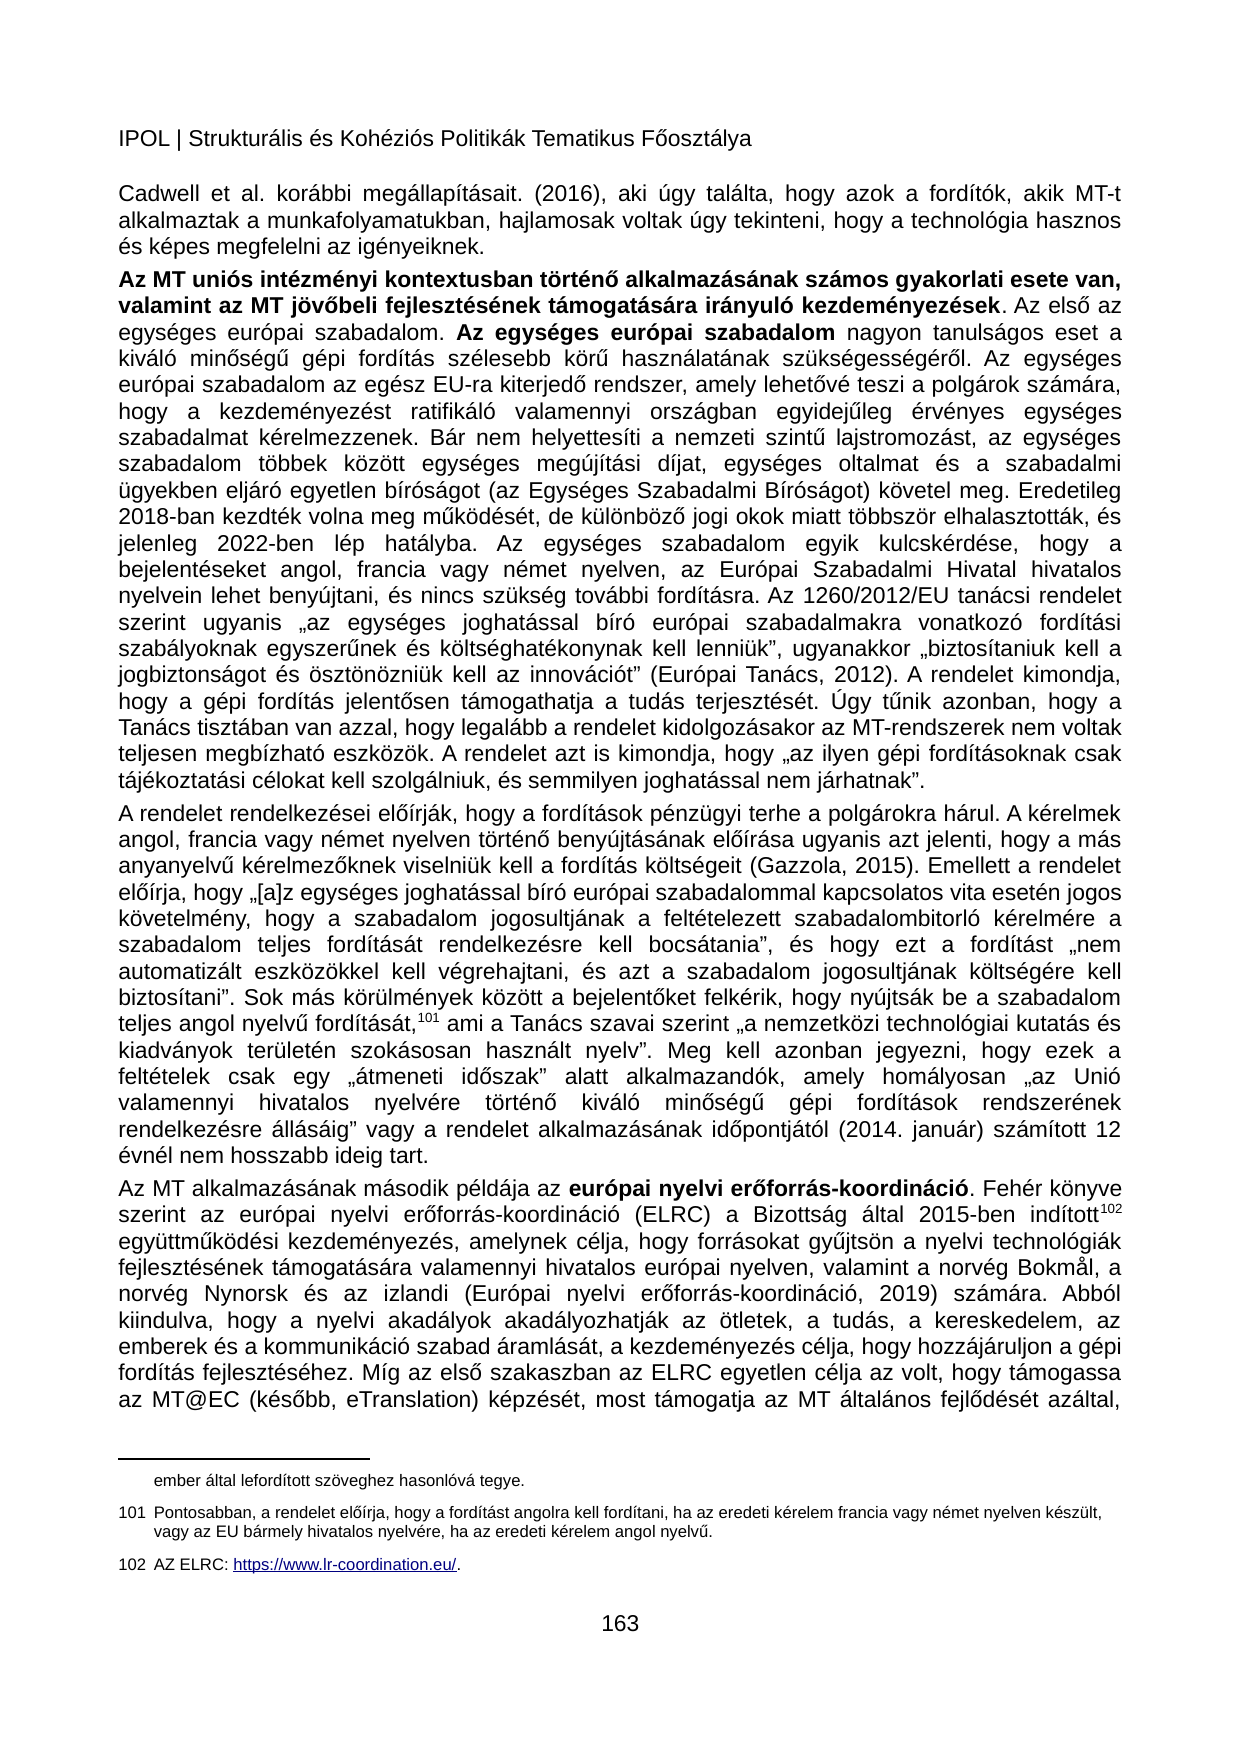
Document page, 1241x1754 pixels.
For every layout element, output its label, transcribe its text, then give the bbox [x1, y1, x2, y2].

text A rendelet rendelkezései előírják, hogy a fordítások pénzügyi terhe a polgárokra hárul. A kérelmek angol, francia vagy német nyelven történő benyújtásának előírása ugyanis azt jelenti, hogy a más anyanyelvű kérelmezőknek viselniük kell a fordítás költségeit (Gazzola, 2015). Emellett a rendelet előírja, hogy „[a]z egységes joghatással bíró európai szabadalommal kapcsolatos vita esetén jogos követelmény, hogy a szabadalom jogosultjának a feltételezett szabadalombitorló kérelmére a szabadalom teljes fordítását rendelkezésre kell bocsátania”, és hogy ezt a fordítást „nem automatizált eszközökkel kell végrehajtani, és azt a szabadalom jogosultjának költségére kell biztosítani”. Sok más körülmények között a bejelentőket felkérik, hogy nyújtsák be a szabadalom teljes angol nyelvű fordítását, ami a Tanács szavai szerint „a nemzetközi technológiai kutatás és kiadványok területén szokásosan használt nyelv”. Meg kell azonban jegyezni, hogy ezek a feltételek csak egy „átmeneti időszak” alatt alkalmazandók, amely homályosan „az Unió valamennyi hivatalos nyelvére történő kiváló minőségű gépi fordítások rendszerének rendelkezésre állásáig” vagy a rendelet alkalmazásának időpontjától (2014. január) számított 12 évnél nem hosszabb ideig tart. [118, 799, 1122, 1168]
text Az MT alkalmazásának második példája az európai nyelvi erőforrás-koordináció. Fehér könyve szerint az európai nyelvi erőforrás-koordináció (ELRC) a Bizottság által 2015-ben indított együttműködési kezdeményezés, amelynek célja, hogy forrásokat gyűjtsön a nyelvi technológiák fejlesztésének támogatására valamennyi hivatalos európai nyelven, valamint a norvég Bokmål, a norvég Nynorsk és az izlandi (Európai nyelvi erőforrás-koordináció, 2019) számára. Abból kiindulva, hogy a nyelvi akadályok akadályozhatják az ötletek, a tudás, a kereskedelem, az emberek és a kommunikáció szabad áramlását, a kezdeményezés célja, hogy hozzájáruljon a gépi fordítás fejlesztéséhez. Míg az első szakaszban az ELRC egyetlen célja az volt, hogy támogassa az MT@EC (később, eTranslation) képzését, most támogatja az MT általános fejlődését azáltal, [118, 1175, 1122, 1412]
text Pontosabban, a rendelet előírja, hogy a fordítást angolra kell fordítani, ha az eredeti kérelem francia vagy német nyelven készült, vagy az EU bármely hivatalos nyelvére, ha az eredeti kérelem angol nyelvű. [118, 1503, 1122, 1541]
text AZ ELRC: https://www.lr-coordination.eu/. [118, 1554, 1122, 1573]
text Cadwell et al. korábbi megállapításait. (2016), aki úgy találta, hogy azok a fordítók, akik MT-t alkalmaztak a munkafolyamatukban, hajlamosak voltak úgy tekinteni, hogy a technológia hasznos és képes megfelelni az igényeiknek. [118, 180, 1122, 259]
text ember által lefordított szöveghez hasonlóvá tegye. [118, 1471, 1122, 1490]
text Az MT uniós intézményi kontextusban történő alkalmazásának számos gyakorlati esete van, valamint az MT jövőbeli fejlesztésének támogatására irányuló kezdeményezések. Az első az egységes európai szabadalom. Az egységes európai szabadalom nagyon tanulságos eset a kiváló minőségű gépi fordítás szélesebb körű használatának szükségességéről. Az egységes európai szabadalom az egész EU-ra kiterjedő rendszer, amely lehetővé teszi a polgárok számára, hogy a kezdeményezést ratifikáló valamennyi országban egyidejűleg érvényes egységes szabadalmat kérelmezzenek. Bár nem helyettesíti a nemzeti szintű lajstromozást, az egységes szabadalom többek között egységes megújítási díjat, egységes oltalmat és a szabadalmi ügyekben eljáró egyetlen bíróságot (az Egységes Szabadalmi Bíróságot) követel meg. Eredetileg 2018-ban kezdték volna meg működését, de különböző jogi okok miatt többször elhalasztották, és jelenleg 2022-ben lép hatályba. Az egységes szabadalom egyik kulcskérdése, hogy a bejelentéseket angol, francia vagy német nyelven, az Európai Szabadalmi Hivatal hivatalos nyelvein lehet benyújtani, és nincs szükség további fordításra. Az 1260/2012/EU tanácsi rendelet szerint ugyanis „az egységes joghatással bíró európai szabadalmakra vonatkozó fordítási szabályoknak egyszerűnek és költséghatékonynak kell lenniük”, ugyanakkor „biztosítaniuk kell a jogbiztonságot és ösztönözniük kell az innovációt” (Európai Tanács, 2012). A rendelet kimondja, hogy a gépi fordítás jelentősen támogathatja a tudás terjesztését. Úgy tűnik azonban, hogy a Tanács tisztában van azzal, hogy legalább a rendelet kidolgozásakor az MT-rendszerek nem voltak teljesen megbízható eszközök. A rendelet azt is kimondja, hogy „az ilyen gépi fordításoknak csak tájékoztatási célokat kell szolgálniuk, és semmilyen joghatással nem járhatnak”. [118, 266, 1122, 793]
